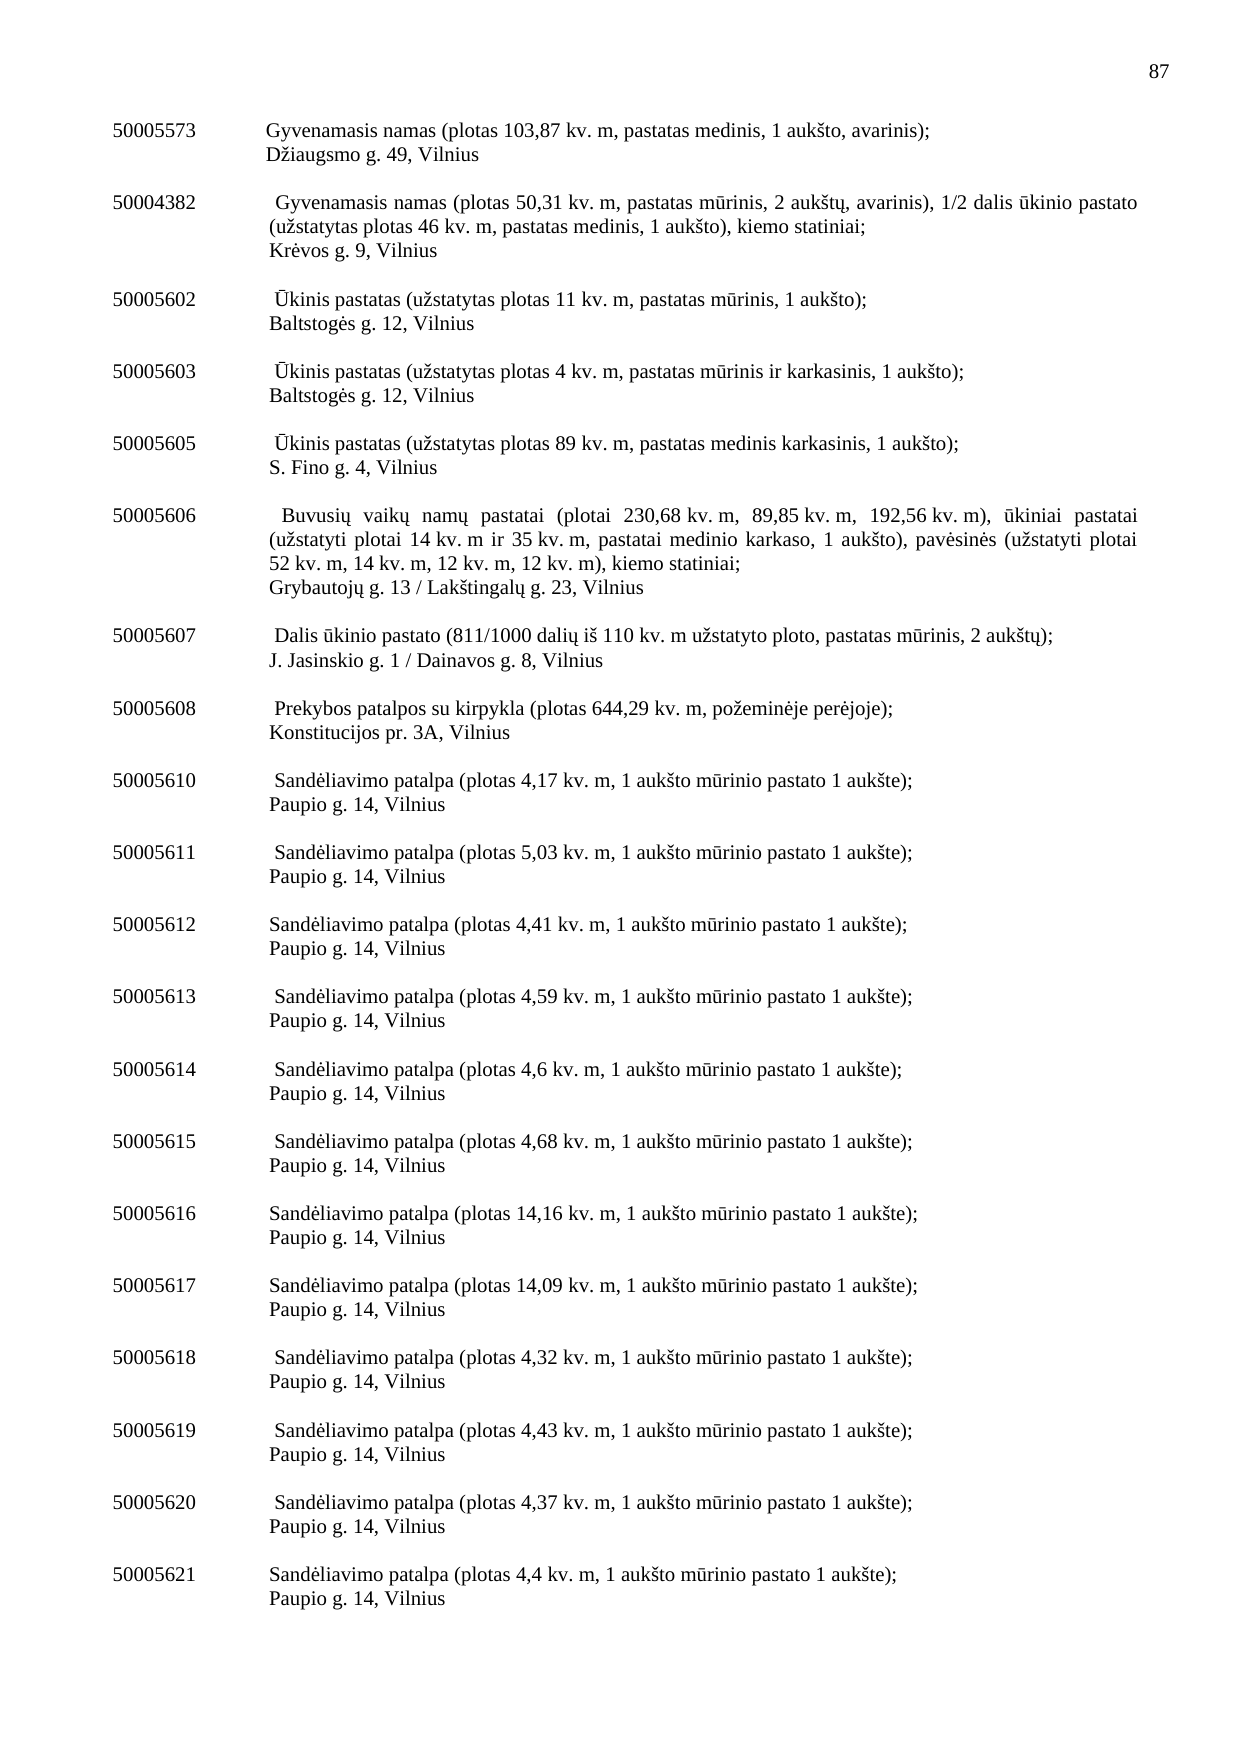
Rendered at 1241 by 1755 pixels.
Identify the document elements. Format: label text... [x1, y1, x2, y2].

table_cell [1149, 1273, 1166, 1345]
table_cell 50005620 [101, 1490, 239, 1562]
table_cell [1208, 431, 1219, 503]
table_cell [1208, 840, 1219, 912]
table_cell [1149, 359, 1166, 431]
table_cell [1149, 1562, 1166, 1634]
table_cell [1208, 359, 1219, 431]
table_cell 50005615 [101, 1129, 239, 1201]
table_cell [1166, 1345, 1183, 1417]
table_cell [1166, 1418, 1183, 1490]
table_cell [1219, 190, 1240, 287]
table_cell [1183, 287, 1200, 359]
table_cell 50005602 [101, 287, 239, 359]
table_cell [1149, 1418, 1166, 1490]
table_cell [1183, 1490, 1200, 1562]
table_cell [1219, 431, 1240, 503]
table_cell [1200, 1562, 1208, 1634]
table_cell [1219, 1057, 1240, 1129]
table_cell 50005603 [101, 359, 239, 431]
table_cell [1208, 768, 1219, 840]
table_cell 50005605 [101, 431, 239, 503]
table_cell [1200, 768, 1208, 840]
table_cell [1200, 431, 1208, 503]
table_cell [1219, 1345, 1240, 1417]
table_cell [1200, 118, 1208, 190]
table_cell [1166, 1490, 1183, 1562]
table_cell [1166, 1201, 1183, 1273]
table_cell [1149, 1201, 1166, 1273]
table_cell Sandėliavimo patalpa (plotas 4,37 kv. m, 1 aukšto mūrinio pastato 1 aukšte); Paupio g. 14, Vilnius [240, 1490, 1149, 1562]
table_cell [1219, 118, 1240, 190]
table_cell [1200, 287, 1208, 359]
table_cell [1208, 984, 1219, 1057]
table_cell [1166, 287, 1183, 359]
table_cell [1208, 912, 1219, 984]
table_cell [1200, 1418, 1208, 1490]
table_cell [1149, 1057, 1166, 1129]
table_cell [1208, 1490, 1219, 1562]
table_cell [1208, 503, 1219, 623]
table_cell [1219, 503, 1240, 623]
table_cell [1149, 912, 1166, 984]
table_cell Sandėliavimo patalpa (plotas 4,43 kv. m, 1 aukšto mūrinio pastato 1 aukšte); Paupio g. 14, Vilnius [240, 1418, 1149, 1490]
table_cell 50004382 [101, 190, 239, 287]
table_cell [1200, 1201, 1208, 1273]
table_cell [1200, 1490, 1208, 1562]
table_cell Sandėliavimo patalpa (plotas 14,09 kv. m, 1 aukšto mūrinio pastato 1 aukšte); Paupio g. 14, Vilnius [240, 1273, 1149, 1345]
table_cell Sandėliavimo patalpa (plotas 4,68 kv. m, 1 aukšto mūrinio pastato 1 aukšte); Paupio g. 14, Vilnius [240, 1129, 1149, 1201]
table_cell [1183, 768, 1200, 840]
table_cell [1208, 1057, 1219, 1129]
table_cell [1183, 912, 1200, 984]
table_cell Sandėliavimo patalpa (plotas 4,32 kv. m, 1 aukšto mūrinio pastato 1 aukšte); Paupio g. 14, Vilnius [240, 1345, 1149, 1417]
table_cell [1200, 1129, 1208, 1201]
table_cell [1200, 624, 1208, 696]
table_cell [1208, 1345, 1219, 1417]
table_cell 50005573 [101, 118, 239, 190]
table_cell Buvusių vaikų namų pastatai (plotai 230,68 kv. m, 89,85 kv. m, 192,56 kv. m), ūkiniai pastatai (užstatyti plotai 14 kv. m ir 35 kv. m, pastatai medinio karkaso, 1 aukšto), pavėsinės (užstatyti plotai 52 kv. m, 14 kv. m, 12 kv. m, 12 kv. m), kiemo statiniai; Grybautojų g. 13 / Lakštingalų g. 23, Vilnius [240, 503, 1149, 623]
table_cell [1200, 1273, 1208, 1345]
table_cell [1183, 1345, 1200, 1417]
table_cell [1166, 190, 1183, 287]
table_cell [1166, 431, 1183, 503]
table_cell [1208, 1562, 1219, 1634]
table_cell [1219, 840, 1240, 912]
table_cell [1200, 912, 1208, 984]
table_cell 50005611 [101, 840, 239, 912]
table_cell 50005607 [101, 624, 239, 696]
table_cell Sandėliavimo patalpa (plotas 14,16 kv. m, 1 aukšto mūrinio pastato 1 aukšte); Paupio g. 14, Vilnius [240, 1201, 1149, 1273]
table_cell [1166, 1057, 1183, 1129]
table_cell Sandėliavimo patalpa (plotas 4,59 kv. m, 1 aukšto mūrinio pastato 1 aukšte); Paupio g. 14, Vilnius [240, 984, 1149, 1057]
table_cell Sandėliavimo patalpa (plotas 4,4 kv. m, 1 aukšto mūrinio pastato 1 aukšte); Paupio g. 14, Vilnius [240, 1562, 1149, 1634]
table_cell [1219, 287, 1240, 359]
table_cell [1208, 287, 1219, 359]
table_cell [1208, 118, 1219, 190]
table_cell [1219, 696, 1240, 768]
table_cell [1219, 1490, 1240, 1562]
table_cell [1166, 984, 1183, 1057]
table_cell [1200, 696, 1208, 768]
table_cell Ūkinis pastatas (užstatytas plotas 4 kv. m, pastatas mūrinis ir karkasinis, 1 aukšto); Baltstogės g. 12, Vilnius [240, 359, 1149, 431]
table_cell [1166, 503, 1183, 623]
table_cell [1200, 359, 1208, 431]
table_cell [1200, 1345, 1208, 1417]
table_cell Prekybos patalpos su kirpykla (plotas 644,29 kv. m, požeminėje perėjoje); Konstitucijos pr. 3A, Vilnius [240, 696, 1149, 768]
table_cell [1149, 287, 1166, 359]
table_cell [1219, 1201, 1240, 1273]
table_cell [1166, 624, 1183, 696]
table_cell [1200, 190, 1208, 287]
table_cell [1219, 1129, 1240, 1201]
table_cell [1149, 118, 1166, 190]
table_cell [1219, 1418, 1240, 1490]
table_cell [1183, 1129, 1200, 1201]
table_cell 50005613 [101, 984, 239, 1057]
table_cell [1166, 840, 1183, 912]
table_cell [1149, 503, 1166, 623]
table_cell Gyvenamasis namas (plotas 103,87 kv. m, pastatas medinis, 1 aukšto, avarinis); Džiaugsmo g. 49, Vilnius [240, 118, 1149, 190]
table_cell Ūkinis pastatas (užstatytas plotas 11 kv. m, pastatas mūrinis, 1 aukšto); Baltstogės g. 12, Vilnius [240, 287, 1149, 359]
table_cell [1219, 1273, 1240, 1345]
table_cell [1208, 1129, 1219, 1201]
table_cell [1208, 624, 1219, 696]
table_cell [1208, 1273, 1219, 1345]
table_cell [1183, 1057, 1200, 1129]
table_cell [1219, 624, 1240, 696]
table_cell [1183, 190, 1200, 287]
table_cell 50005606 [101, 503, 239, 623]
table_cell [1208, 1201, 1219, 1273]
table_cell [1219, 912, 1240, 984]
table_cell 50005621 [101, 1562, 239, 1634]
table_cell [1149, 431, 1166, 503]
table_cell [1200, 1057, 1208, 1129]
table_cell [1183, 1562, 1200, 1634]
table_cell [1166, 1273, 1183, 1345]
table_cell Gyvenamasis namas (plotas 50,31 kv. m, pastatas mūrinis, 2 aukštų, avarinis), 1/2 dalis ūkinio pastato (užstatytas plotas 46 kv. m, pastatas medinis, 1 aukšto), kiemo statiniai; Krėvos g. 9, Vilnius [240, 190, 1149, 287]
table_cell Dalis ūkinio pastato (811/1000 dalių iš 110 kv. m užstatyto ploto, pastatas mūrinis, 2 aukštų); J. Jasinskio g. 1 / Dainavos g. 8, Vilnius [240, 624, 1149, 696]
table_cell 50005616 [101, 1201, 239, 1273]
table_cell 50005617 [101, 1273, 239, 1345]
table_cell [1166, 1562, 1183, 1634]
table_cell [1183, 984, 1200, 1057]
table_cell [1183, 118, 1200, 190]
table_cell [1149, 768, 1166, 840]
table_cell [1219, 1562, 1240, 1634]
table_cell Sandėliavimo patalpa (plotas 5,03 kv. m, 1 aukšto mūrinio pastato 1 aukšte); Paupio g. 14, Vilnius [240, 840, 1149, 912]
table_cell [1149, 984, 1166, 1057]
table_cell [1200, 840, 1208, 912]
table_cell [1166, 359, 1183, 431]
table_cell [1149, 624, 1166, 696]
table_cell [1183, 696, 1200, 768]
table_cell [1183, 431, 1200, 503]
table_cell [1183, 1418, 1200, 1490]
table_cell [1183, 1201, 1200, 1273]
table_cell [1208, 696, 1219, 768]
table_cell [1200, 984, 1208, 1057]
table_cell [1183, 503, 1200, 623]
table_cell [1183, 840, 1200, 912]
table_cell [1208, 1418, 1219, 1490]
table_cell [1149, 1345, 1166, 1417]
table_cell [1166, 1129, 1183, 1201]
table_cell 50005610 [101, 768, 239, 840]
table_cell [1149, 1129, 1166, 1201]
table_cell 50005612 [101, 912, 239, 984]
table_cell Ūkinis pastatas (užstatytas plotas 89 kv. m, pastatas medinis karkasinis, 1 aukšto); S. Fino g. 4, Vilnius [240, 431, 1149, 503]
table_cell Sandėliavimo patalpa (plotas 4,17 kv. m, 1 aukšto mūrinio pastato 1 aukšte); Paupio g. 14, Vilnius [240, 768, 1149, 840]
table_cell Sandėliavimo patalpa (plotas 4,6 kv. m, 1 aukšto mūrinio pastato 1 aukšte); Paupio g. 14, Vilnius [240, 1057, 1149, 1129]
table_cell 50005614 [101, 1057, 239, 1129]
table_cell [1219, 768, 1240, 840]
table_cell 50005619 [101, 1418, 239, 1490]
table_cell [1183, 359, 1200, 431]
table_cell [1200, 503, 1208, 623]
table_cell [1219, 359, 1240, 431]
table_cell [1149, 190, 1166, 287]
table_cell [1149, 1490, 1166, 1562]
table_cell [1166, 696, 1183, 768]
table_cell [1166, 118, 1183, 190]
table_cell [1183, 624, 1200, 696]
table_cell [1149, 840, 1166, 912]
table_cell 50005618 [101, 1345, 239, 1417]
table_cell [1183, 1273, 1200, 1345]
table_cell [1166, 912, 1183, 984]
table_cell Sandėliavimo patalpa (plotas 4,41 kv. m, 1 aukšto mūrinio pastato 1 aukšte); Paupio g. 14, Vilnius [240, 912, 1149, 984]
table_cell [1149, 696, 1166, 768]
table_cell [1166, 768, 1183, 840]
table_cell [1219, 984, 1240, 1057]
table_cell [1208, 190, 1219, 287]
table_cell 50005608 [101, 696, 239, 768]
